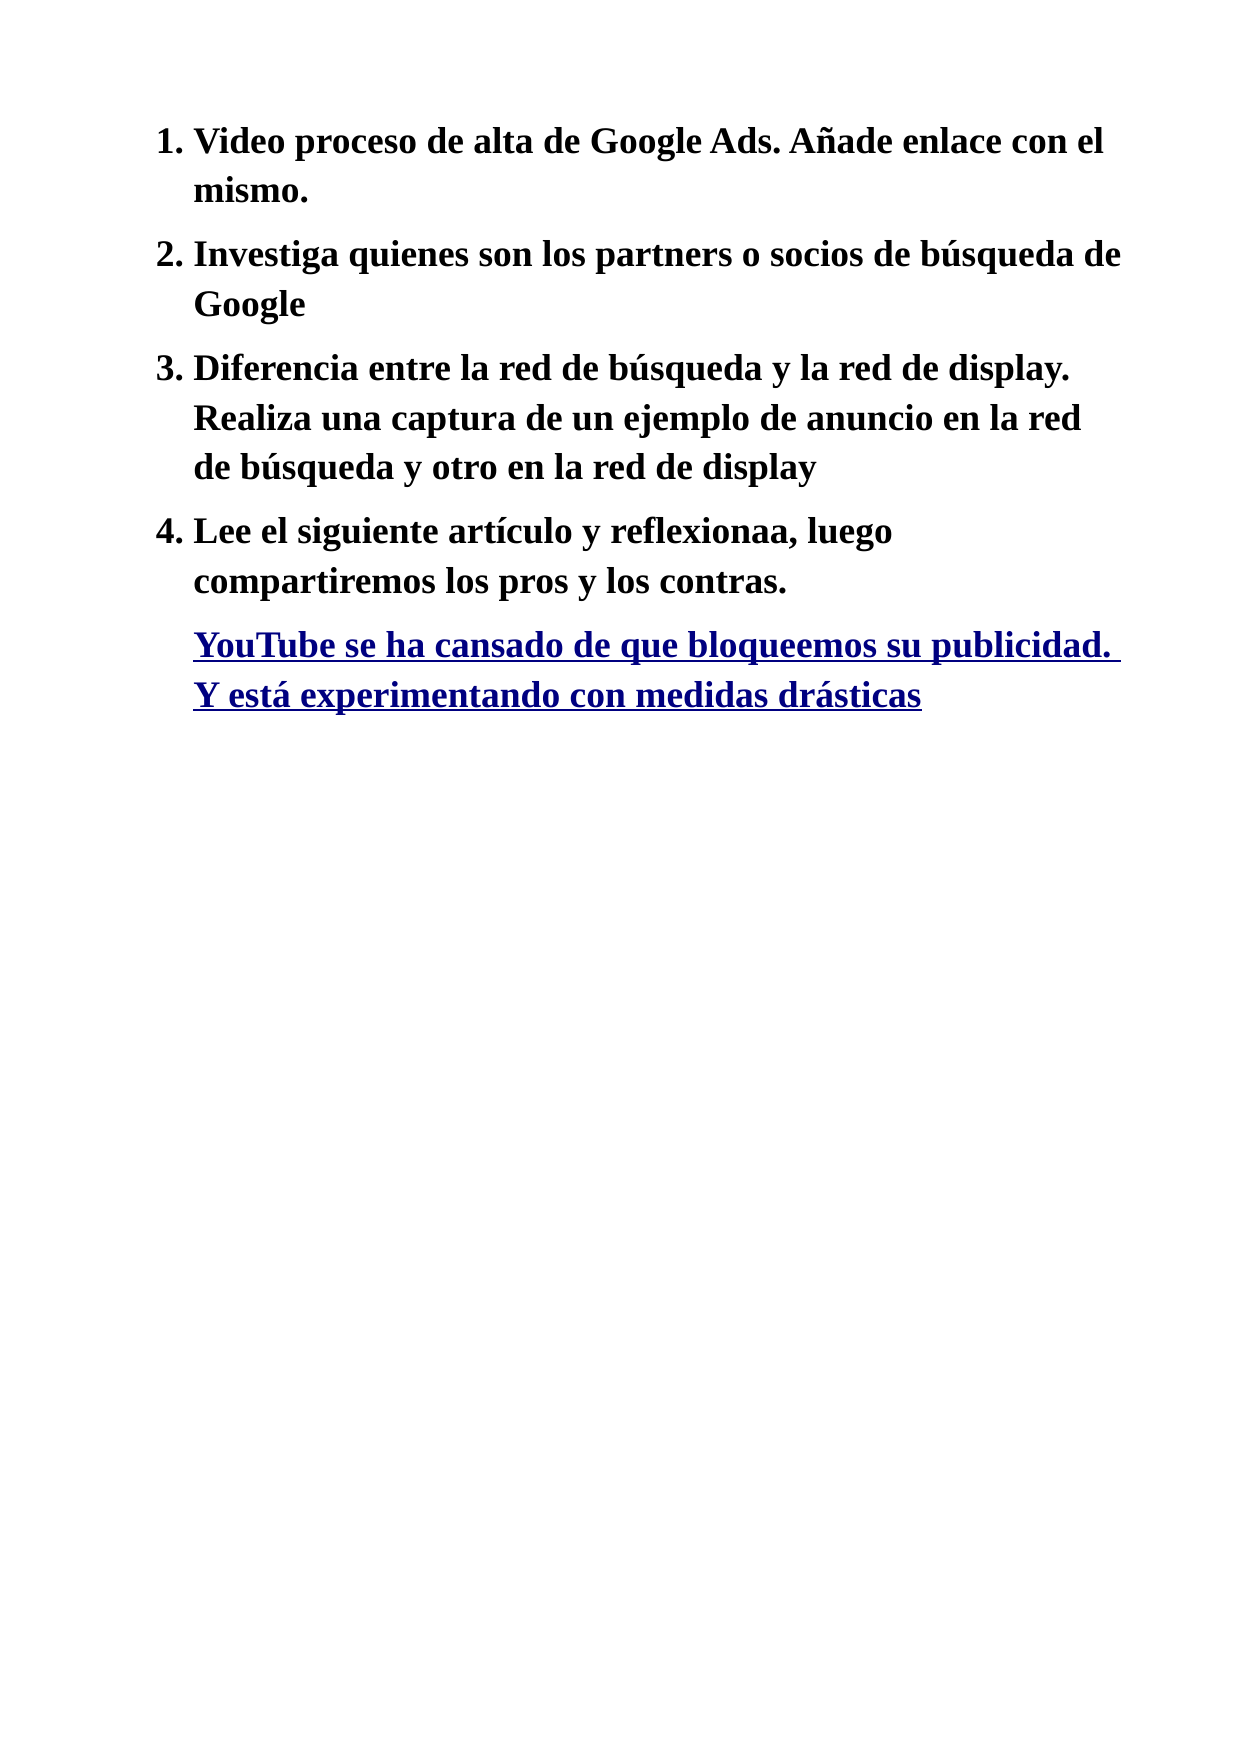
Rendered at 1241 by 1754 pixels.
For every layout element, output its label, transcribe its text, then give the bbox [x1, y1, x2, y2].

list Diferencia entre la red de búsqueda y la red de display. Realiza una captura de un ejemplo de anuncio en la red de búsqueda y otro en la red de display [156, 346, 1122, 488]
list Video proceso de alta de Google Ads. Añade enlace con el mismo. [156, 118, 1122, 211]
list YouTube se ha cansado de que bloqueemos su publicidad. Y está experimentando con medidas drásticas [156, 623, 1122, 715]
list Investiga quienes son los partners o socios de búsqueda de Google [156, 232, 1122, 324]
list Lee el siguiente artículo y reflexionaa, luego compartiremos los pros y los contras. [156, 509, 1122, 602]
